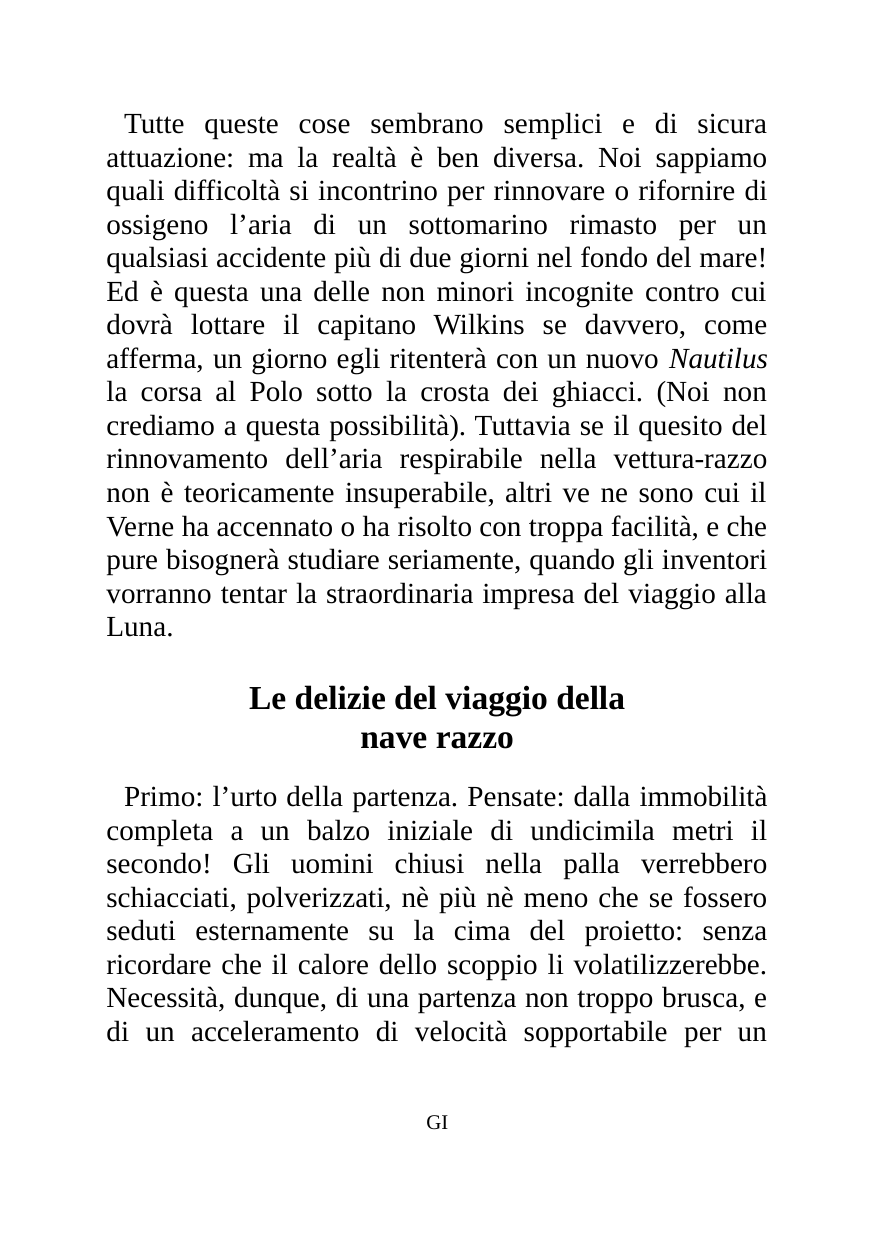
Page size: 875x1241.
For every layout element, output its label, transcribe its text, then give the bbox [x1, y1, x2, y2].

subtitle Le delizie del viaggio della nave razzo [224, 678, 650, 756]
text Tutte queste cose sembrano semplici e di sicura attuazione: ma la realtà è ben diversa. Noi sappiamo quali difficoltà si incontrino per rinnovare o rifornire di ossigeno l’aria di un sottomarino rimasto per un qualsiasi accidente più di due giorni nel fondo del mare! Ed è questa una delle non minori incognite contro cui dovrà lottare il capitano Wilkins se davvero, come afferma, un giorno egli ritenterà con un nuovo Nautilus la corsa al Polo sotto la crosta dei ghiacci. (Noi non crediamo a questa possibilità). Tuttavia se il quesito del rinnovamento dell’aria respirabile nella vettura-razzo non è teoricamente insuperabile, altri ve ne sono cui il Verne ha accennato o ha risolto con troppa facilità, e che pure bisognerà studiare seriamente, quando gli inventori vorranno tentar la straordinaria impresa del viaggio alla Luna. [106, 106, 768, 643]
text Primo: l’urto della partenza. Pensate: dalla immobilità completa a un balzo iniziale di undicimila metri il secondo! Gli uomini chiusi nella palla verrebbero schiacciati, polverizzati, nè più nè meno che se fossero seduti esternamente su la cima del proietto: senza ricordare che il calore dello scoppio li volatilizzerebbe. Necessità, dunque, di una partenza non troppo brusca, e di un acceleramento di velocità sopportabile per un [106, 779, 768, 1048]
